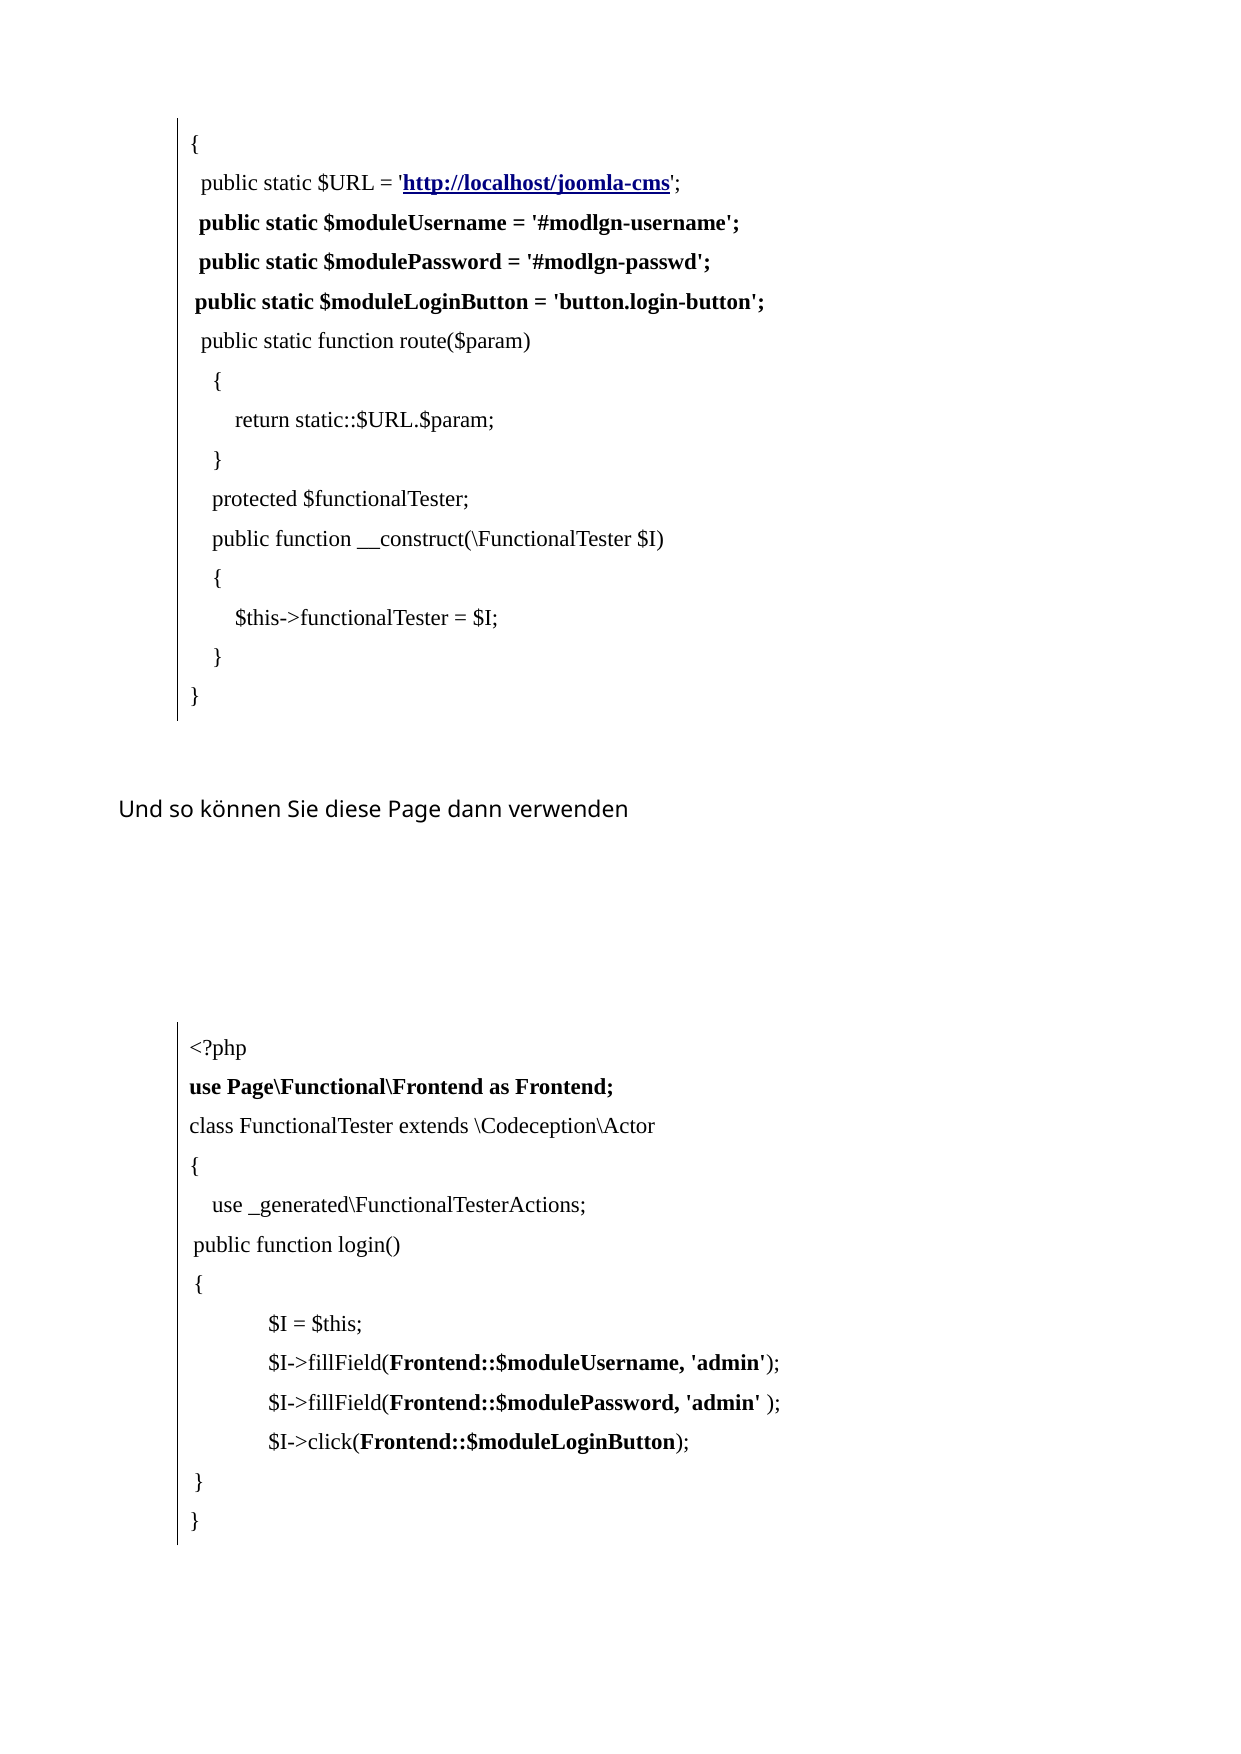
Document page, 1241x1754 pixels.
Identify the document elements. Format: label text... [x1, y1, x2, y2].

text { public static $URL = 'http://localhost/joomla-cms'; public static $moduleUsername = '#modlgn-username'; public static $modulePassword = '#modlgn-passwd'; public static $moduleLoginButton = 'button.login-button'; public static function route($param) { return static::$URL.$param; } protected $functionalTester; public function __construct(\FunctionalTester $I) { $this->functionalTester = $I; } } [178, 118, 1122, 721]
text <?php use Page\Functional\Frontend as Frontend; class FunctionalTester extends \Codeception\Actor { use _generated\FunctionalTesterActions; public function login() { $I = $this; $I->fillField(Frontend::$moduleUsername, 'admin'); $I->fillField(Frontend::$modulePassword, 'admin' ); $I->click(Frontend::$moduleLoginButton); } } [178, 1022, 1122, 1545]
text Und so können Sie diese Page dann verwenden [118, 793, 1122, 824]
